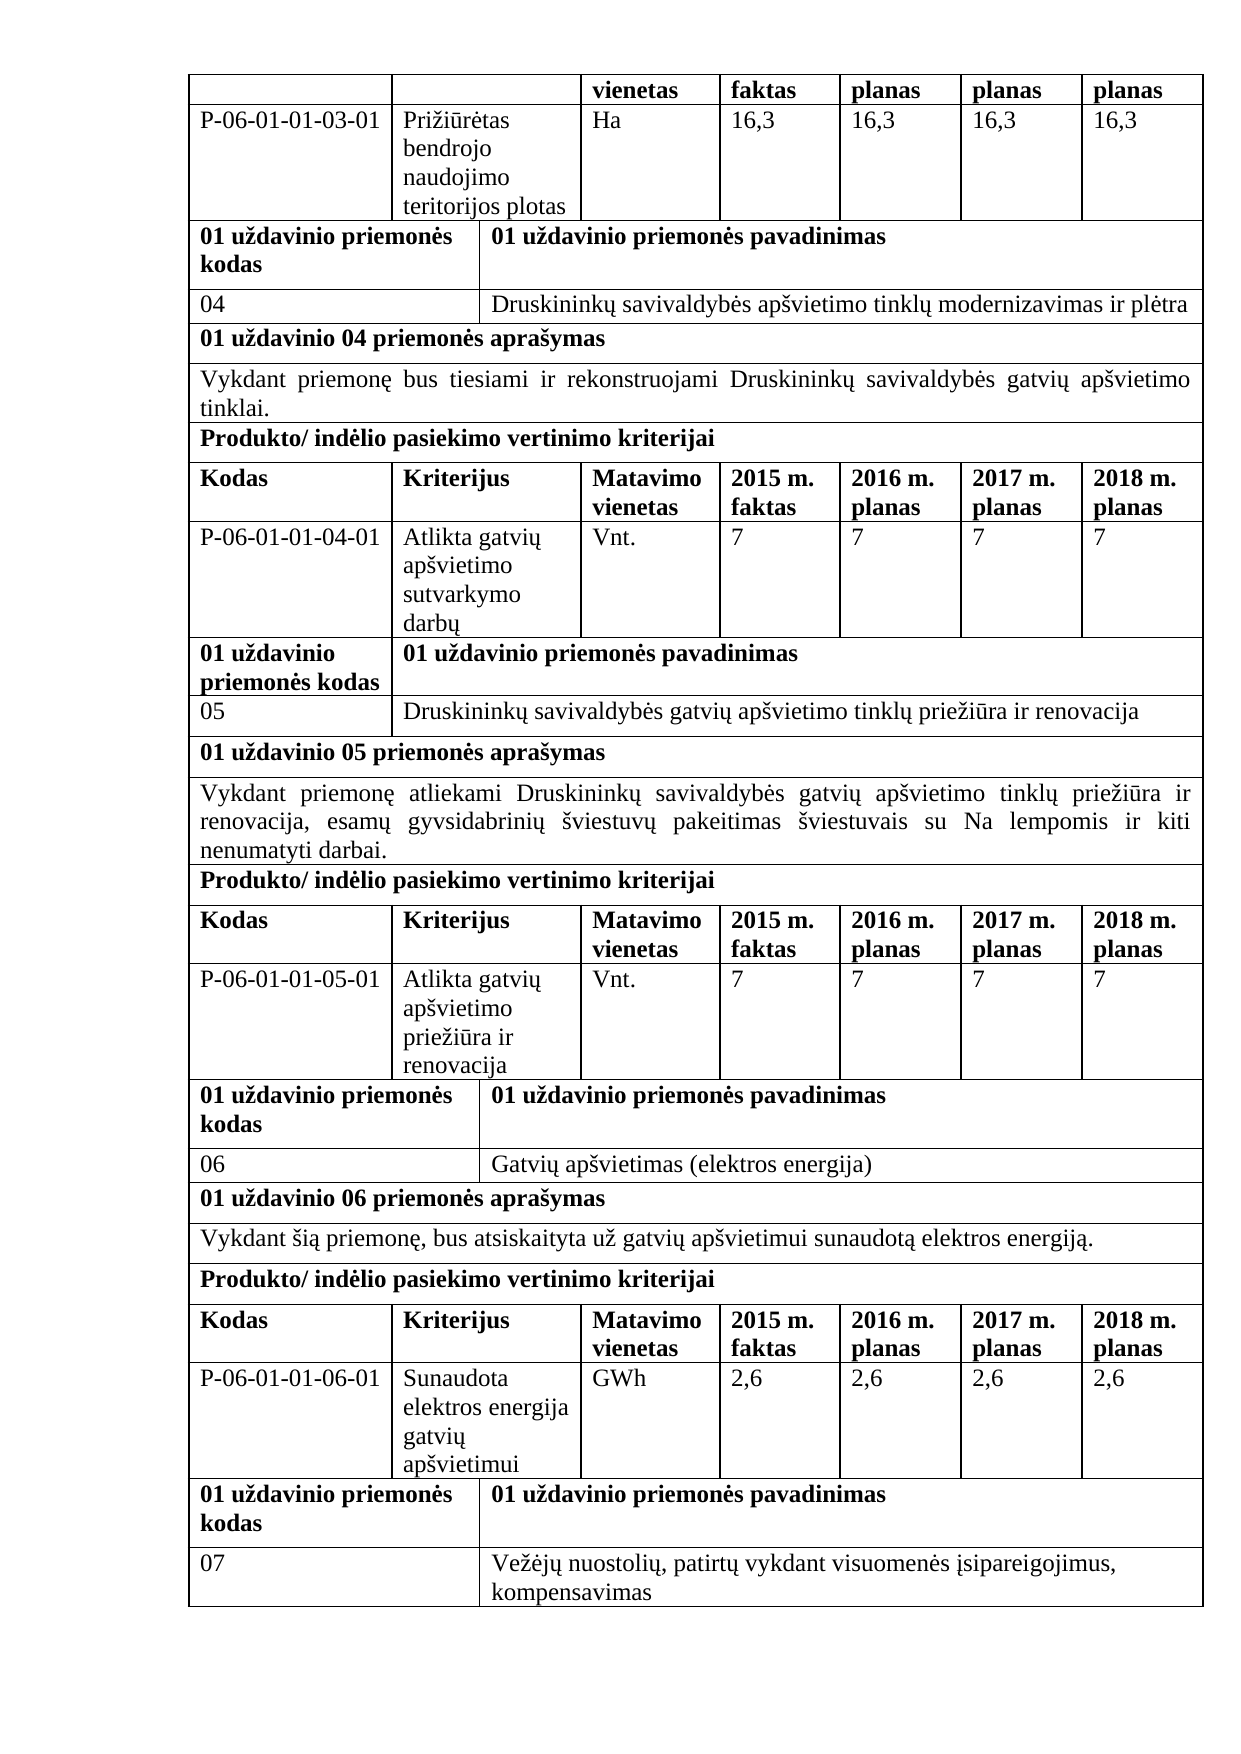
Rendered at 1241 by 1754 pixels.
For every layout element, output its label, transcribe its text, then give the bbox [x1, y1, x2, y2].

table_cell 2018 m. planas [1083, 1305, 1202, 1362]
table_cell 01 uždavinio priemonės kodas [190, 1479, 479, 1547]
table_cell 05 [190, 696, 391, 736]
table_cell Vykdant priemonę atliekami Druskininkų savivaldybės gatvių apšvietimo tinklų priežiūra ir renovacija, esamų gyvsidabrinių šviestuvų pakeitimas šviestuvais su Na lempomis ir kiti nenumatyti darbai. [190, 778, 1202, 864]
table_cell Ha [582, 105, 719, 220]
table_cell [393, 75, 580, 104]
table_cell vienetas [582, 75, 719, 104]
table_cell P-06-01-01-05-01 [190, 964, 391, 1079]
table_cell P-06-01-01-06-01 [190, 1363, 391, 1478]
table_cell 01 uždavinio priemonės pavadinimas [480, 1479, 1202, 1547]
table_cell 16,3 [721, 105, 839, 220]
table_cell Matavimo vienetas [582, 463, 719, 521]
table_cell 7 [962, 964, 1081, 1079]
table_cell Produkto/ indėlio pasiekimo vertinimo kriterijai [190, 423, 1202, 462]
table_cell 7 [721, 522, 839, 637]
table_cell Matavimo vienetas [582, 1305, 719, 1362]
table_cell planas [1083, 75, 1202, 104]
table_cell 16,3 [1083, 105, 1202, 220]
table_cell Prižiūrėtas bendrojo naudojimo teritorijos plotas [393, 105, 580, 220]
table_cell 01 uždavinio priemonės pavadinimas [480, 221, 1202, 288]
table_cell Gatvių apšvietimas (elektros energija) [480, 1149, 1202, 1182]
table_cell 01 uždavinio 05 priemonės aprašymas [190, 737, 1202, 777]
table_cell Kriterijus [393, 1305, 580, 1362]
table_cell Kriterijus [393, 463, 580, 521]
table_cell 2,6 [1083, 1363, 1202, 1478]
table_cell 7 [841, 522, 960, 637]
table_cell Produkto/ indėlio pasiekimo vertinimo kriterijai [190, 865, 1202, 904]
table_cell 04 [190, 290, 479, 322]
table_cell 7 [1083, 522, 1202, 637]
table_cell 2018 m. planas [1083, 463, 1202, 521]
table_cell 7 [841, 964, 960, 1079]
table_cell Druskininkų savivaldybės gatvių apšvietimo tinklų priežiūra ir renovacija [393, 696, 1202, 736]
table_cell 2015 m. faktas [721, 463, 839, 521]
table_cell GWh [582, 1363, 719, 1478]
table_cell [190, 75, 391, 104]
table_cell P-06-01-01-03-01 [190, 105, 391, 220]
table_cell 2016 m. planas [841, 463, 960, 521]
table_cell 2015 m. faktas [721, 906, 839, 963]
table_cell Kriterijus [393, 906, 580, 963]
table_cell 2017 m. planas [962, 1305, 1081, 1362]
table_cell 01 uždavinio priemonės kodas [190, 638, 391, 695]
table_cell Vykdant šią priemonę, bus atsiskaityta už gatvių apšvietimui sunaudotą elektros energiją. [190, 1224, 1202, 1263]
table_cell 2018 m. planas [1083, 906, 1202, 963]
table_cell Atlikta gatvių apšvietimo sutvarkymo darbų [393, 522, 580, 637]
table_cell 2017 m. planas [962, 906, 1081, 963]
table_cell 2,6 [721, 1363, 839, 1478]
table_cell Druskininkų savivaldybės apšvietimo tinklų modernizavimas ir plėtra [480, 290, 1202, 322]
table_cell 2,6 [841, 1363, 960, 1478]
table_cell Matavimo vienetas [582, 906, 719, 963]
table_cell 7 [1083, 964, 1202, 1079]
table_cell 01 uždavinio priemonės pavadinimas [480, 1080, 1202, 1148]
table_cell 01 uždavinio 06 priemonės aprašymas [190, 1183, 1202, 1222]
table_cell 01 uždavinio priemonės kodas [190, 221, 479, 288]
table_cell 7 [721, 964, 839, 1079]
table_cell Vnt. [582, 522, 719, 637]
table_cell 2016 m. planas [841, 1305, 960, 1362]
table_cell 7 [962, 522, 1081, 637]
table_cell Produkto/ indėlio pasiekimo vertinimo kriterijai [190, 1264, 1202, 1304]
table_cell 2,6 [962, 1363, 1081, 1478]
table_cell 07 [190, 1548, 479, 1606]
table_cell faktas [721, 75, 839, 104]
table_cell planas [962, 75, 1081, 104]
table_cell 16,3 [962, 105, 1081, 220]
table_cell 01 uždavinio priemonės kodas [190, 1080, 479, 1148]
table_cell 2015 m. faktas [721, 1305, 839, 1362]
table_cell 2016 m. planas [841, 906, 960, 963]
table_cell Atlikta gatvių apšvietimo priežiūra ir renovacija [393, 964, 580, 1079]
table_cell Kodas [190, 906, 391, 963]
table_cell Vnt. [582, 964, 719, 1079]
table_cell Sunaudota elektros energija gatvių apšvietimui [393, 1363, 580, 1478]
table_cell Kodas [190, 463, 391, 521]
table_cell 01 uždavinio priemonės pavadinimas [393, 638, 1202, 695]
table_cell 01 uždavinio 04 priemonės aprašymas [190, 324, 1202, 363]
table_cell Vykdant priemonę bus tiesiami ir rekonstruojami Druskininkų savivaldybės gatvių apšvietimo tinklai. [190, 364, 1202, 422]
table_cell 16,3 [841, 105, 960, 220]
table_cell P-06-01-01-04-01 [190, 522, 391, 637]
table_cell Kodas [190, 1305, 391, 1362]
table_cell 2017 m. planas [962, 463, 1081, 521]
table_cell 06 [190, 1149, 479, 1182]
table_cell planas [841, 75, 960, 104]
table_cell Vežėjų nuostolių, patirtų vykdant visuomenės įsipareigojimus, kompensavimas [480, 1548, 1202, 1606]
